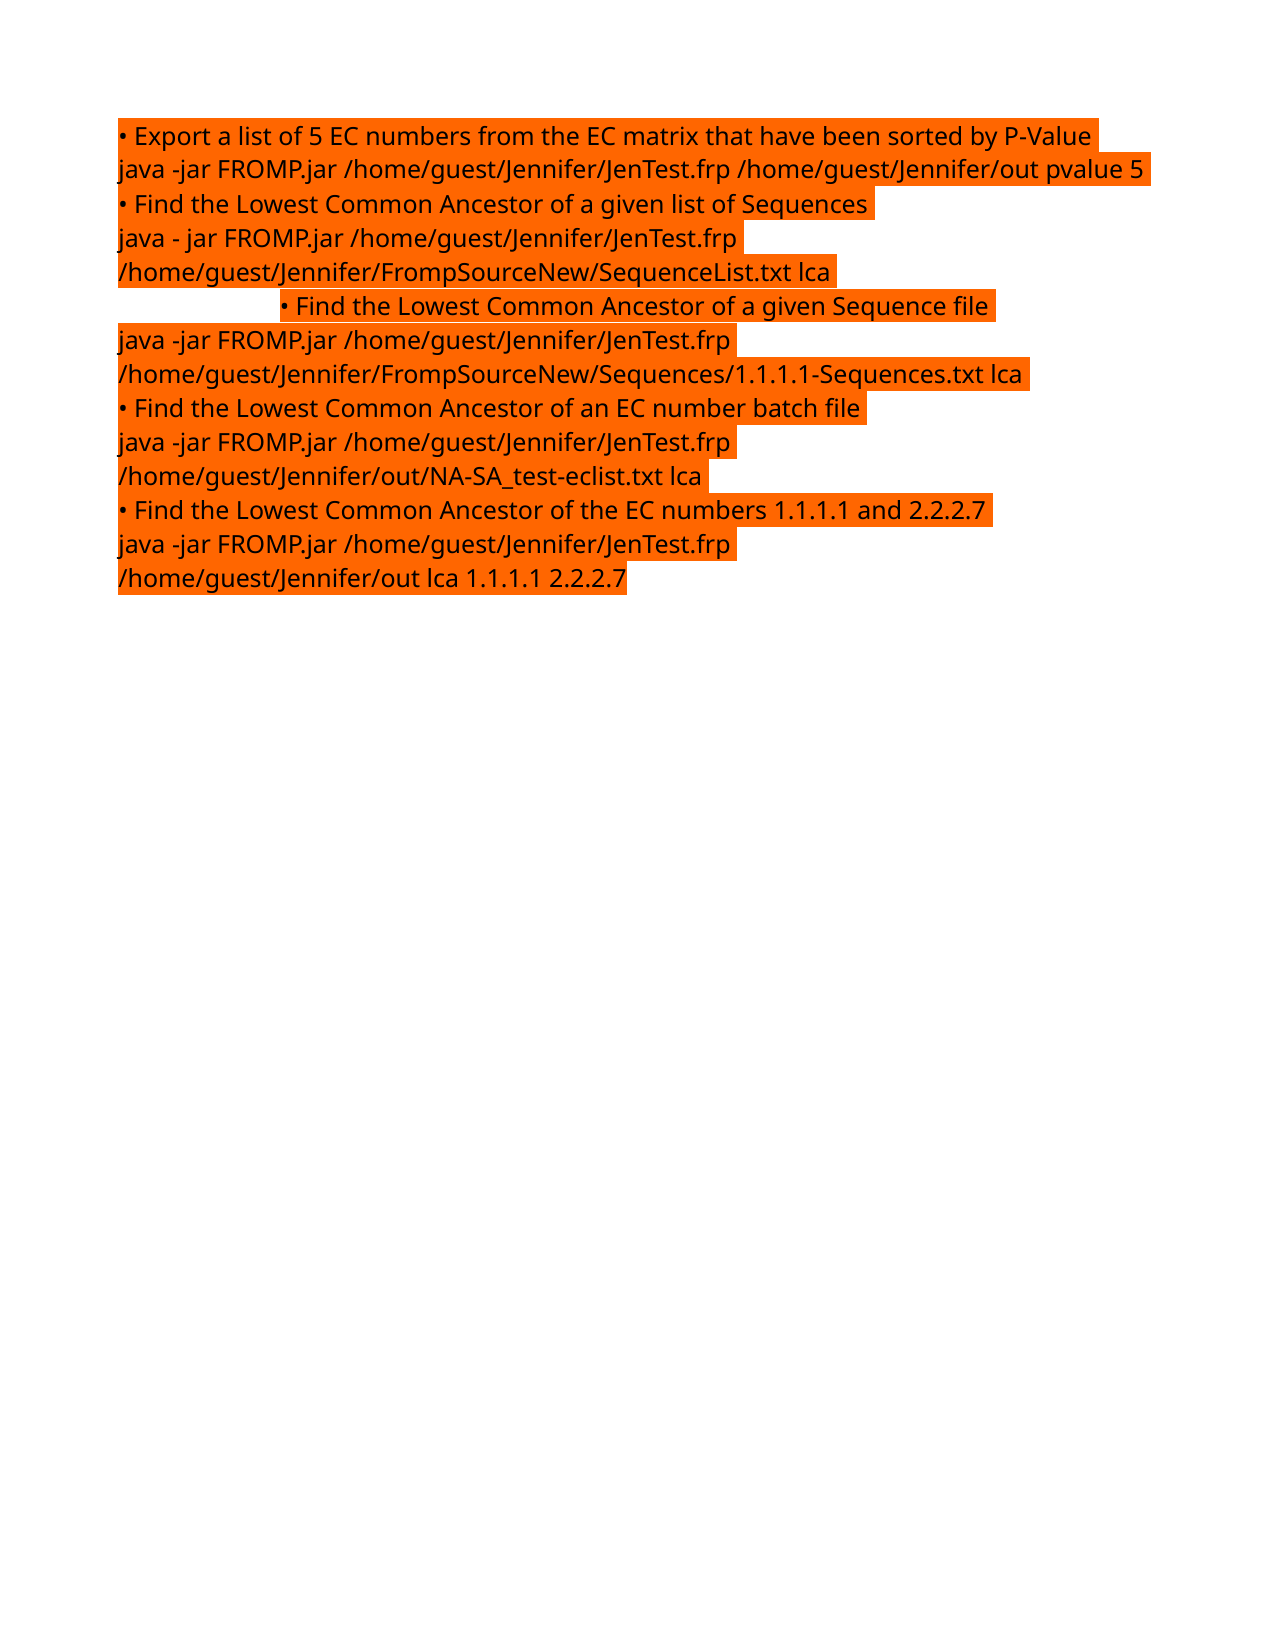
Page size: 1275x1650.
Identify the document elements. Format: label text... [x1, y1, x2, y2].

text java -jar FROMP.jar /home/guest/Jennifer/JenTest.frp /home/guest/Jennifer/out pvalue 5 [118, 152, 1157, 186]
text java -jar FROMP.jar /home/guest/Jennifer/JenTest.frp [118, 527, 1157, 561]
text java - jar FROMP.jar /home/guest/Jennifer/JenTest.frp [118, 220, 1157, 254]
text • Find the Lowest Common Ancestor of a given list of Sequences [118, 186, 1157, 220]
text /home/guest/Jennifer/FrompSourceNew/SequenceList.txt lca [118, 254, 1157, 288]
text java -jar FROMP.jar /home/guest/Jennifer/JenTest.frp [118, 322, 1157, 357]
text java -jar FROMP.jar /home/guest/Jennifer/JenTest.frp [118, 425, 1157, 459]
text • Find the Lowest Common Ancestor of an EC number batch file [118, 391, 1157, 425]
text • Find the Lowest Common Ancestor of a given Sequence file [118, 288, 1157, 322]
text /home/guest/Jennifer/out/NA-SA_test-eclist.txt lca [118, 459, 1157, 493]
text • Find the Lowest Common Ancestor of the EC numbers 1.1.1.1 and 2.2.2.7 [118, 493, 1157, 527]
text /home/guest/Jennifer/out lca 1.1.1.1 2.2.2.7 [118, 561, 1157, 595]
text /home/guest/Jennifer/FrompSourceNew/Sequences/1.1.1.1-Sequences.txt lca [118, 357, 1157, 391]
text • Export a list of 5 EC numbers from the EC matrix that have been sorted by P-Value [118, 118, 1157, 152]
